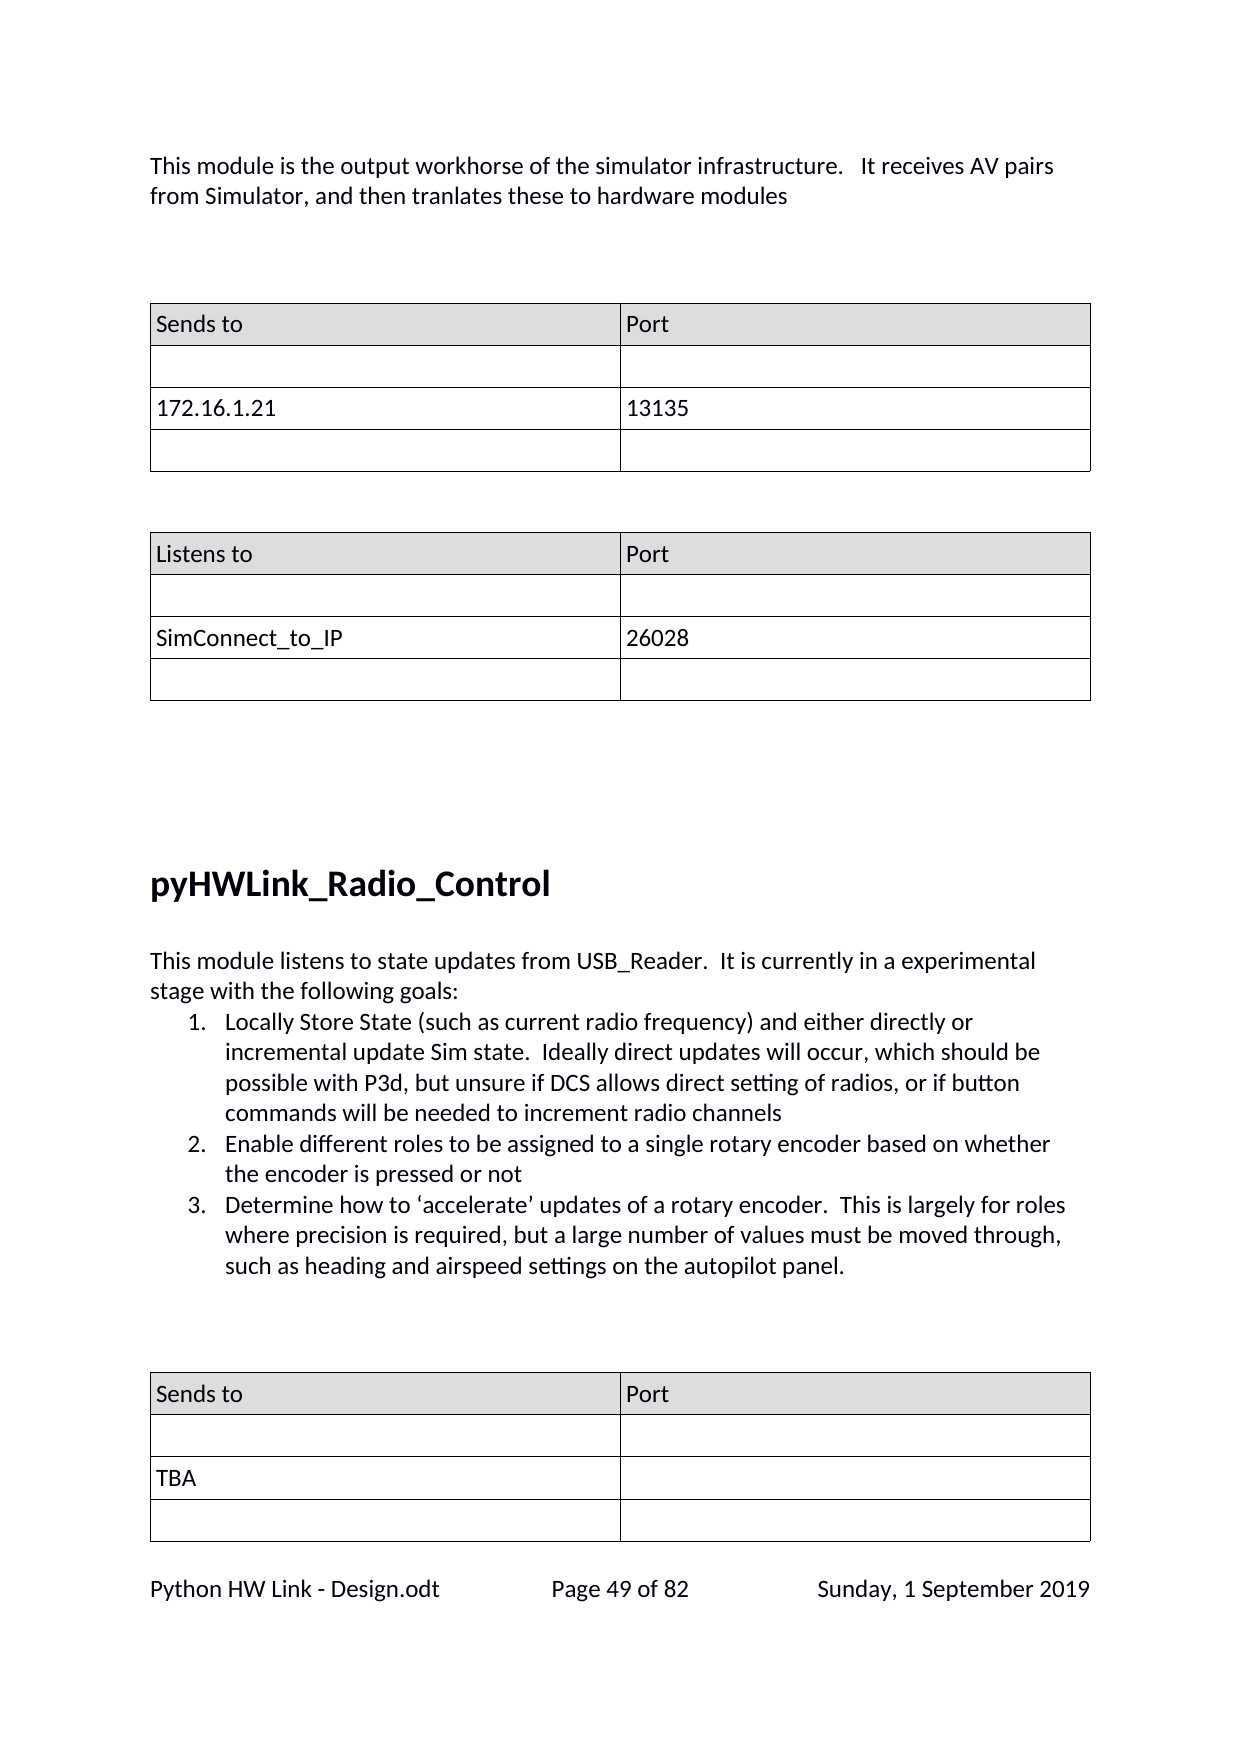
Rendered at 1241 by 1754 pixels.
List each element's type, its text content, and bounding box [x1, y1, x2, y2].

table_cell [621, 1457, 1090, 1498]
table_cell TBA [151, 1457, 620, 1498]
table_cell [151, 430, 620, 471]
table_header Sends to [151, 304, 620, 345]
list Determine how to ‘accelerate’ updates of a rotary encoder. This is largely for roles where precision is required, but a large number of values must be moved through, such as heading and airspeed settings on the autopilot panel. [187, 1189, 1090, 1281]
table_cell [151, 346, 620, 387]
table_cell [151, 659, 620, 700]
table_cell [151, 1500, 620, 1541]
list Locally Store State (such as current radio frequency) and either directly or incremental update Sim state. Ideally direct updates will occur, which should be possible with P3d, but unsure if DCS allows direct setting of radios, or if button commands will be needed to increment radio channels [187, 1006, 1090, 1128]
table_cell [621, 1500, 1090, 1541]
list Enable different roles to be assigned to a single rotary encoder based on whether the encoder is pressed or not [187, 1128, 1090, 1189]
table_cell [621, 575, 1090, 616]
table_cell 172.16.1.21 [151, 388, 620, 429]
table_header Port [621, 533, 1090, 574]
table_cell [151, 575, 620, 616]
table_header Port [621, 304, 1090, 345]
table_cell [621, 346, 1090, 387]
text This module listens to state updates from USB_Reader. It is currently in a experimental stage with the following goals: [150, 945, 1090, 1006]
table_cell 13135 [621, 388, 1090, 429]
table_cell 26028 [621, 617, 1090, 658]
table_header Listens to [151, 533, 620, 574]
table_header Port [621, 1373, 1090, 1414]
subtitle pyHWLink_Radio_Control [150, 860, 1090, 906]
table_cell [621, 1415, 1090, 1456]
table_cell [621, 659, 1090, 700]
table_cell SimConnect_to_IP [151, 617, 620, 658]
text This module is the output workhorse of the simulator infrastructure. It receives AV pairs from Simulator, and then tranlates these to hardware modules [150, 150, 1090, 211]
table_cell [621, 430, 1090, 471]
table_cell [151, 1415, 620, 1456]
table_header Sends to [151, 1373, 620, 1414]
